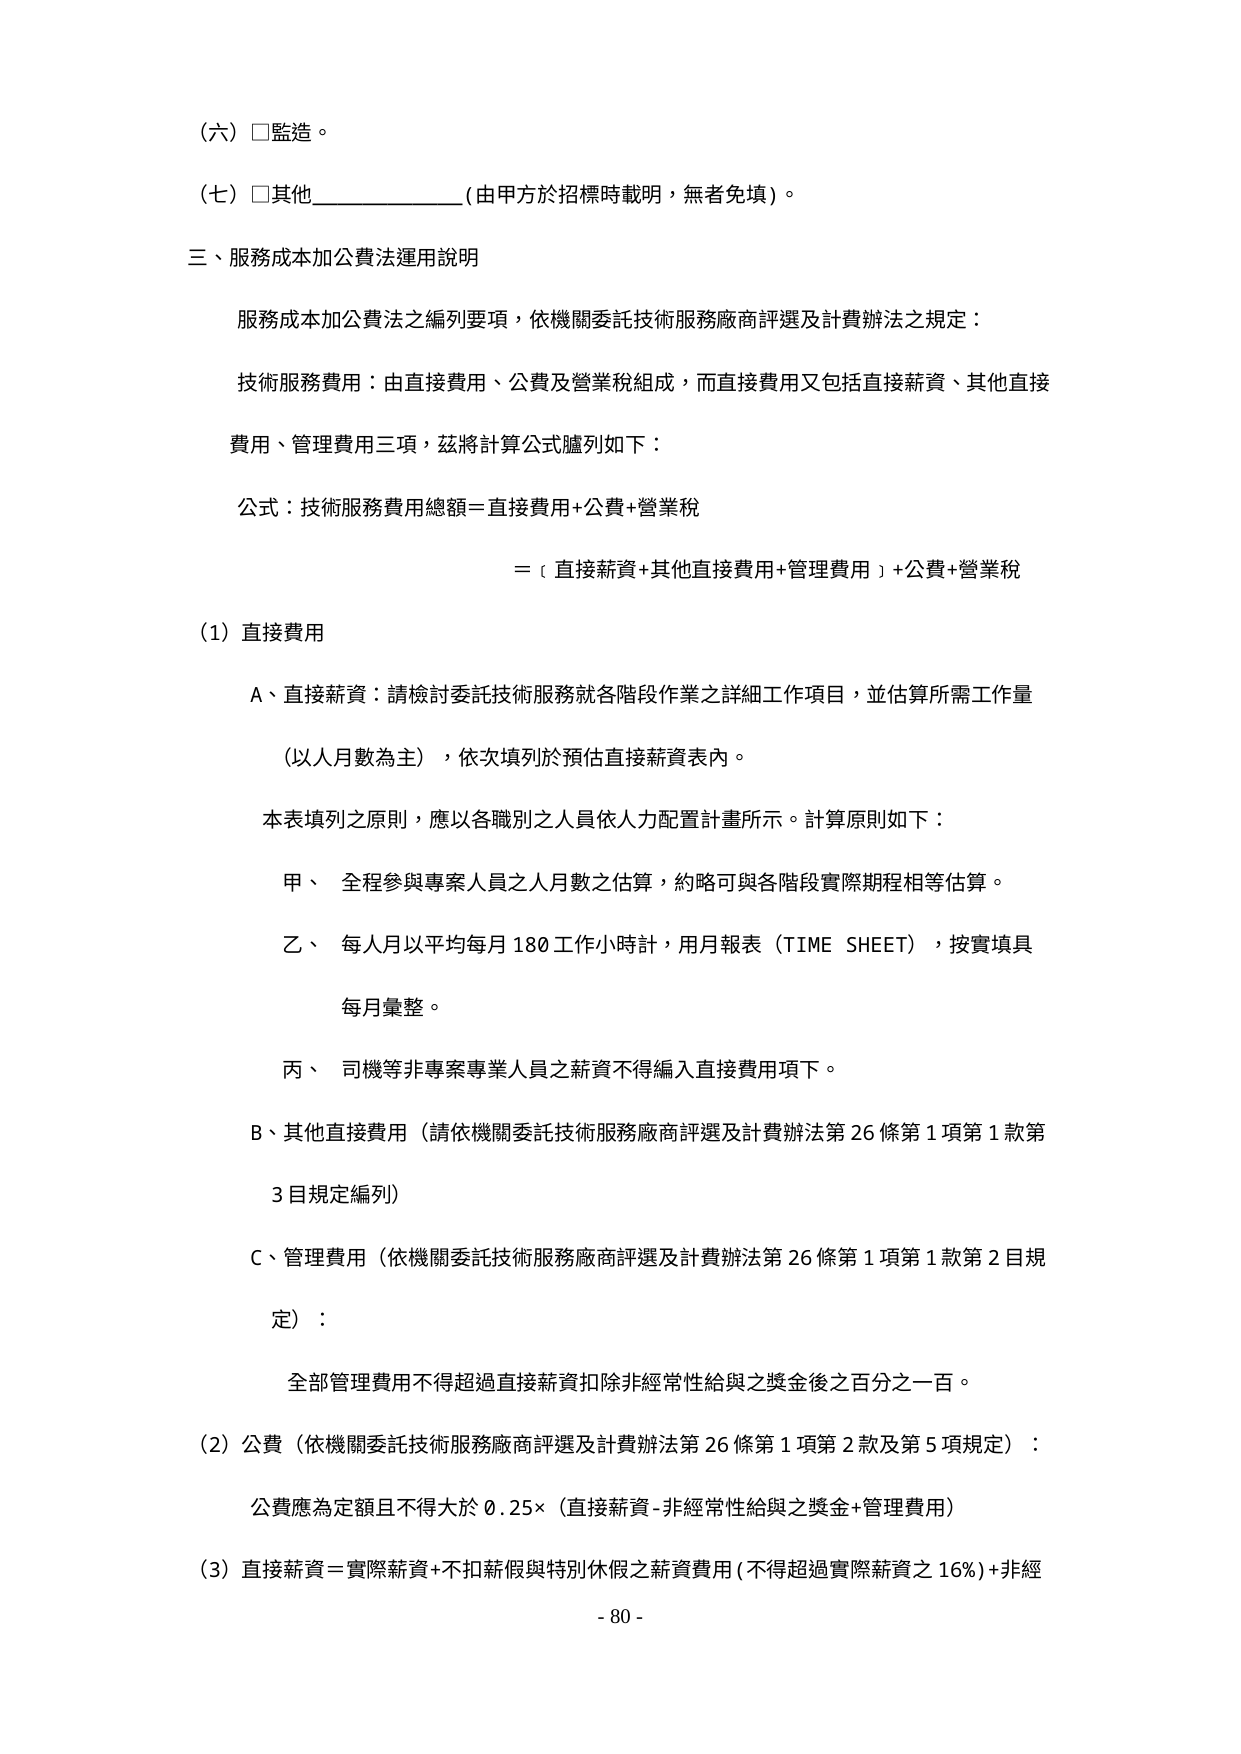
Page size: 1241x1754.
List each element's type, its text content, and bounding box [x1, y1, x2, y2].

text C、管理費用（依機關委託技術服務廠商評選及計費辦法第26條第1項第1款第2目規定）： [187, 1214, 1053, 1339]
text 公式：技術服務費用總額＝直接費用+公費+營業稅 [187, 464, 1053, 527]
text B、其他直接費用（請依機關委託技術服務廠商評選及計費辦法第26條第1項第1款第3目規定編列） [187, 1089, 1053, 1214]
text （2）公費（依機關委託技術服務廠商評選及計費辦法第26條第1項第2款及第5項規定）： [187, 1402, 1053, 1464]
text （六）□監造。 [187, 89, 1053, 152]
text 本表填列之原則，應以各職別之人員依人力配置計畫所示。計算原則如下： [187, 777, 1053, 839]
text 公費應為定額且不得大於0.25×（直接薪資-非經常性給與之獎金+管理費用） [187, 1464, 1053, 1527]
list 司機等非專案專業人員之薪資不得編入直接費用項下。 [282, 1027, 1053, 1089]
text 全部管理費用不得超過直接薪資扣除非經常性給與之獎金後之百分之一百。 [187, 1339, 1053, 1402]
text 三、服務成本加公費法運用說明 [187, 214, 1053, 277]
text A、直接薪資：請檢討委託技術服務就各階段作業之詳細工作項目，並估算所需工作量（以人月數為主），依次填列於預估直接薪資表內。 [187, 652, 1053, 777]
list 全程參與專案人員之人月數之估算，約略可與各階段實際期程相等估算。 [282, 839, 1053, 902]
text （3）直接薪資＝實際薪資+不扣薪假與特別休假之薪資費用(不得超過實際薪資之16%)+非經 [187, 1527, 1053, 1589]
text （七）□其他____________(由甲方於招標時載明，無者免填)。 [187, 152, 1053, 214]
list 每人月以平均每月180工作小時計，用月報表（TIME SHEET），按實填具每月彙整。 [282, 902, 1053, 1027]
text 技術服務費用：由直接費用、公費及營業稅組成，而直接費用又包括直接薪資、其他直接費用、管理費用三項，茲將計算公式臚列如下： [187, 339, 1053, 464]
text （1）直接費用 [187, 589, 1053, 652]
text ＝﹝直接薪資+其他直接費用+管理費用﹞+公費+營業稅 [187, 527, 1053, 589]
text 服務成本加公費法之編列要項，依機關委託技術服務廠商評選及計費辦法之規定： [187, 277, 1053, 339]
